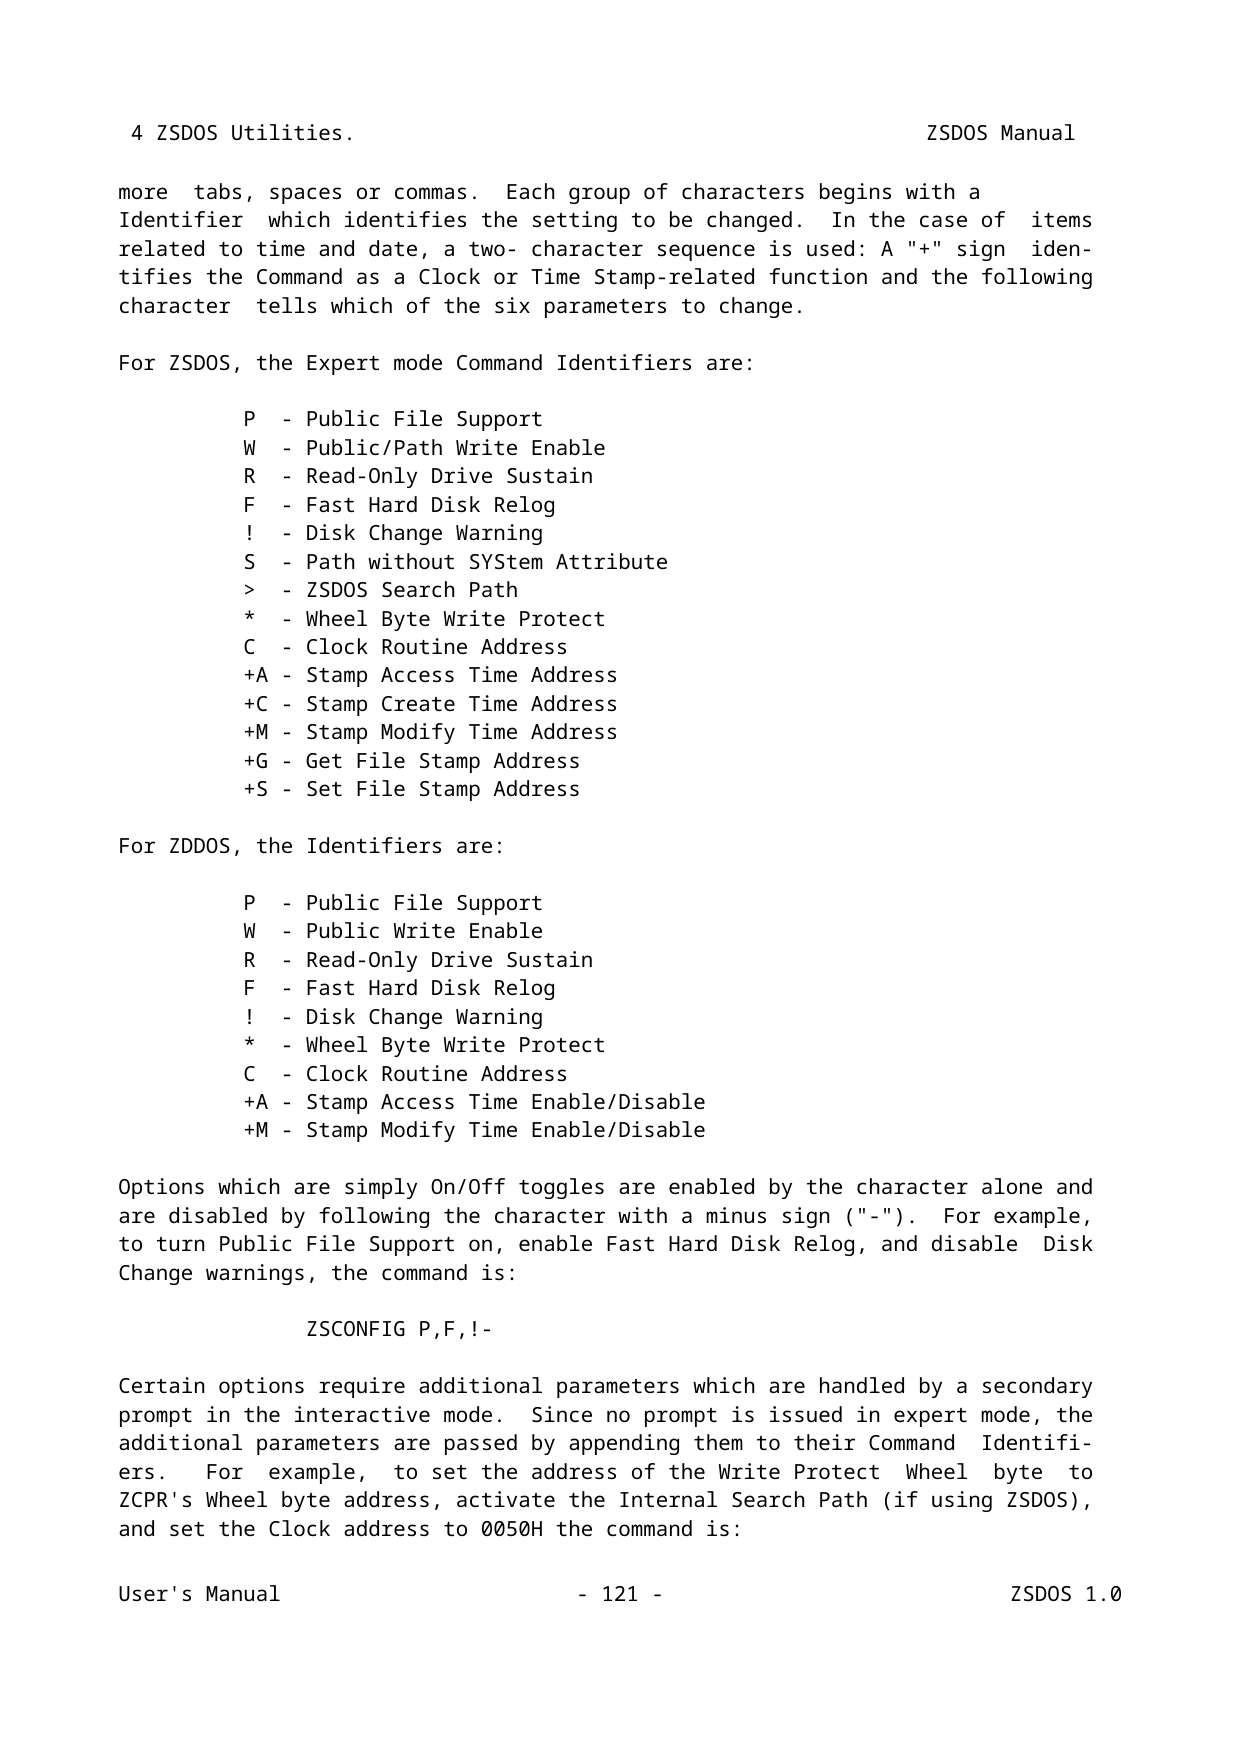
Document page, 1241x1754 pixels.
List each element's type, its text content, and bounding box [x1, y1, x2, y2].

text F - Fast Hard Disk Relog [118, 973, 1122, 1002]
text P - Public File Support [118, 404, 1122, 433]
text Identifier which identifies the setting to be changed. In the case of items [118, 206, 1122, 234]
text character tells which of the six parameters to change. [118, 291, 1122, 319]
text C - Clock Routine Address [118, 632, 1122, 661]
text are disabled by following the character with a minus sign ("-"). For example, [118, 1201, 1122, 1229]
text +M - Stamp Modify Time Enable/Disable [118, 1116, 1122, 1144]
text Options which are simply On/Off toggles are enabled by the character alone and [118, 1172, 1122, 1201]
text For ZSDOS, the Expert mode Command Identifiers are: [118, 348, 1122, 376]
text P - Public File Support [118, 888, 1122, 916]
text +C - Stamp Create Time Address [118, 689, 1122, 717]
text Certain options require additional parameters which are handled by a secondary [118, 1371, 1122, 1400]
text +A - Stamp Access Time Enable/Disable [118, 1087, 1122, 1116]
text more tabs, spaces or commas. Each group of characters begins with a [118, 177, 1122, 206]
text R - Read-Only Drive Sustain [118, 461, 1122, 490]
text S - Path without SYStem Attribute [118, 547, 1122, 575]
text +A - Stamp Access Time Address [118, 661, 1122, 689]
text Change warnings, the command is: [118, 1258, 1122, 1286]
text +S - Set File Stamp Address [118, 774, 1122, 803]
text additional parameters are passed by appending them to their Command Identifi- [118, 1428, 1122, 1457]
text ! - Disk Change Warning [118, 1002, 1122, 1030]
text W - Public/Path Write Enable [118, 433, 1122, 461]
text * - Wheel Byte Write Protect [118, 604, 1122, 632]
text W - Public Write Enable [118, 916, 1122, 945]
text For ZDDOS, the Identifiers are: [118, 831, 1122, 859]
text * - Wheel Byte Write Protect [118, 1030, 1122, 1059]
text R - Read-Only Drive Sustain [118, 945, 1122, 973]
text F - Fast Hard Disk Relog [118, 490, 1122, 518]
text prompt in the interactive mode. Since no prompt is issued in expert mode, the [118, 1400, 1122, 1428]
text +G - Get File Stamp Address [118, 746, 1122, 774]
text related to time and date, a two- character sequence is used: A "+" sign iden- [118, 234, 1122, 262]
text ! - Disk Change Warning [118, 518, 1122, 547]
text to turn Public File Support on, enable Fast Hard Disk Relog, and disable Disk [118, 1229, 1122, 1258]
text and set the Clock address to 0050H the command is: [118, 1514, 1122, 1542]
text ZSCONFIG P,F,!- [118, 1314, 1122, 1343]
text +M - Stamp Modify Time Address [118, 717, 1122, 746]
text ZCPR's Wheel byte address, activate the Internal Search Path (if using ZSDOS), [118, 1485, 1122, 1514]
text > - ZSDOS Search Path [118, 575, 1122, 604]
text ers. For example, to set the address of the Write Protect Wheel byte to [118, 1457, 1122, 1485]
text C - Clock Routine Address [118, 1059, 1122, 1087]
text tifies the Command as a Clock or Time Stamp-related function and the following [118, 262, 1122, 291]
